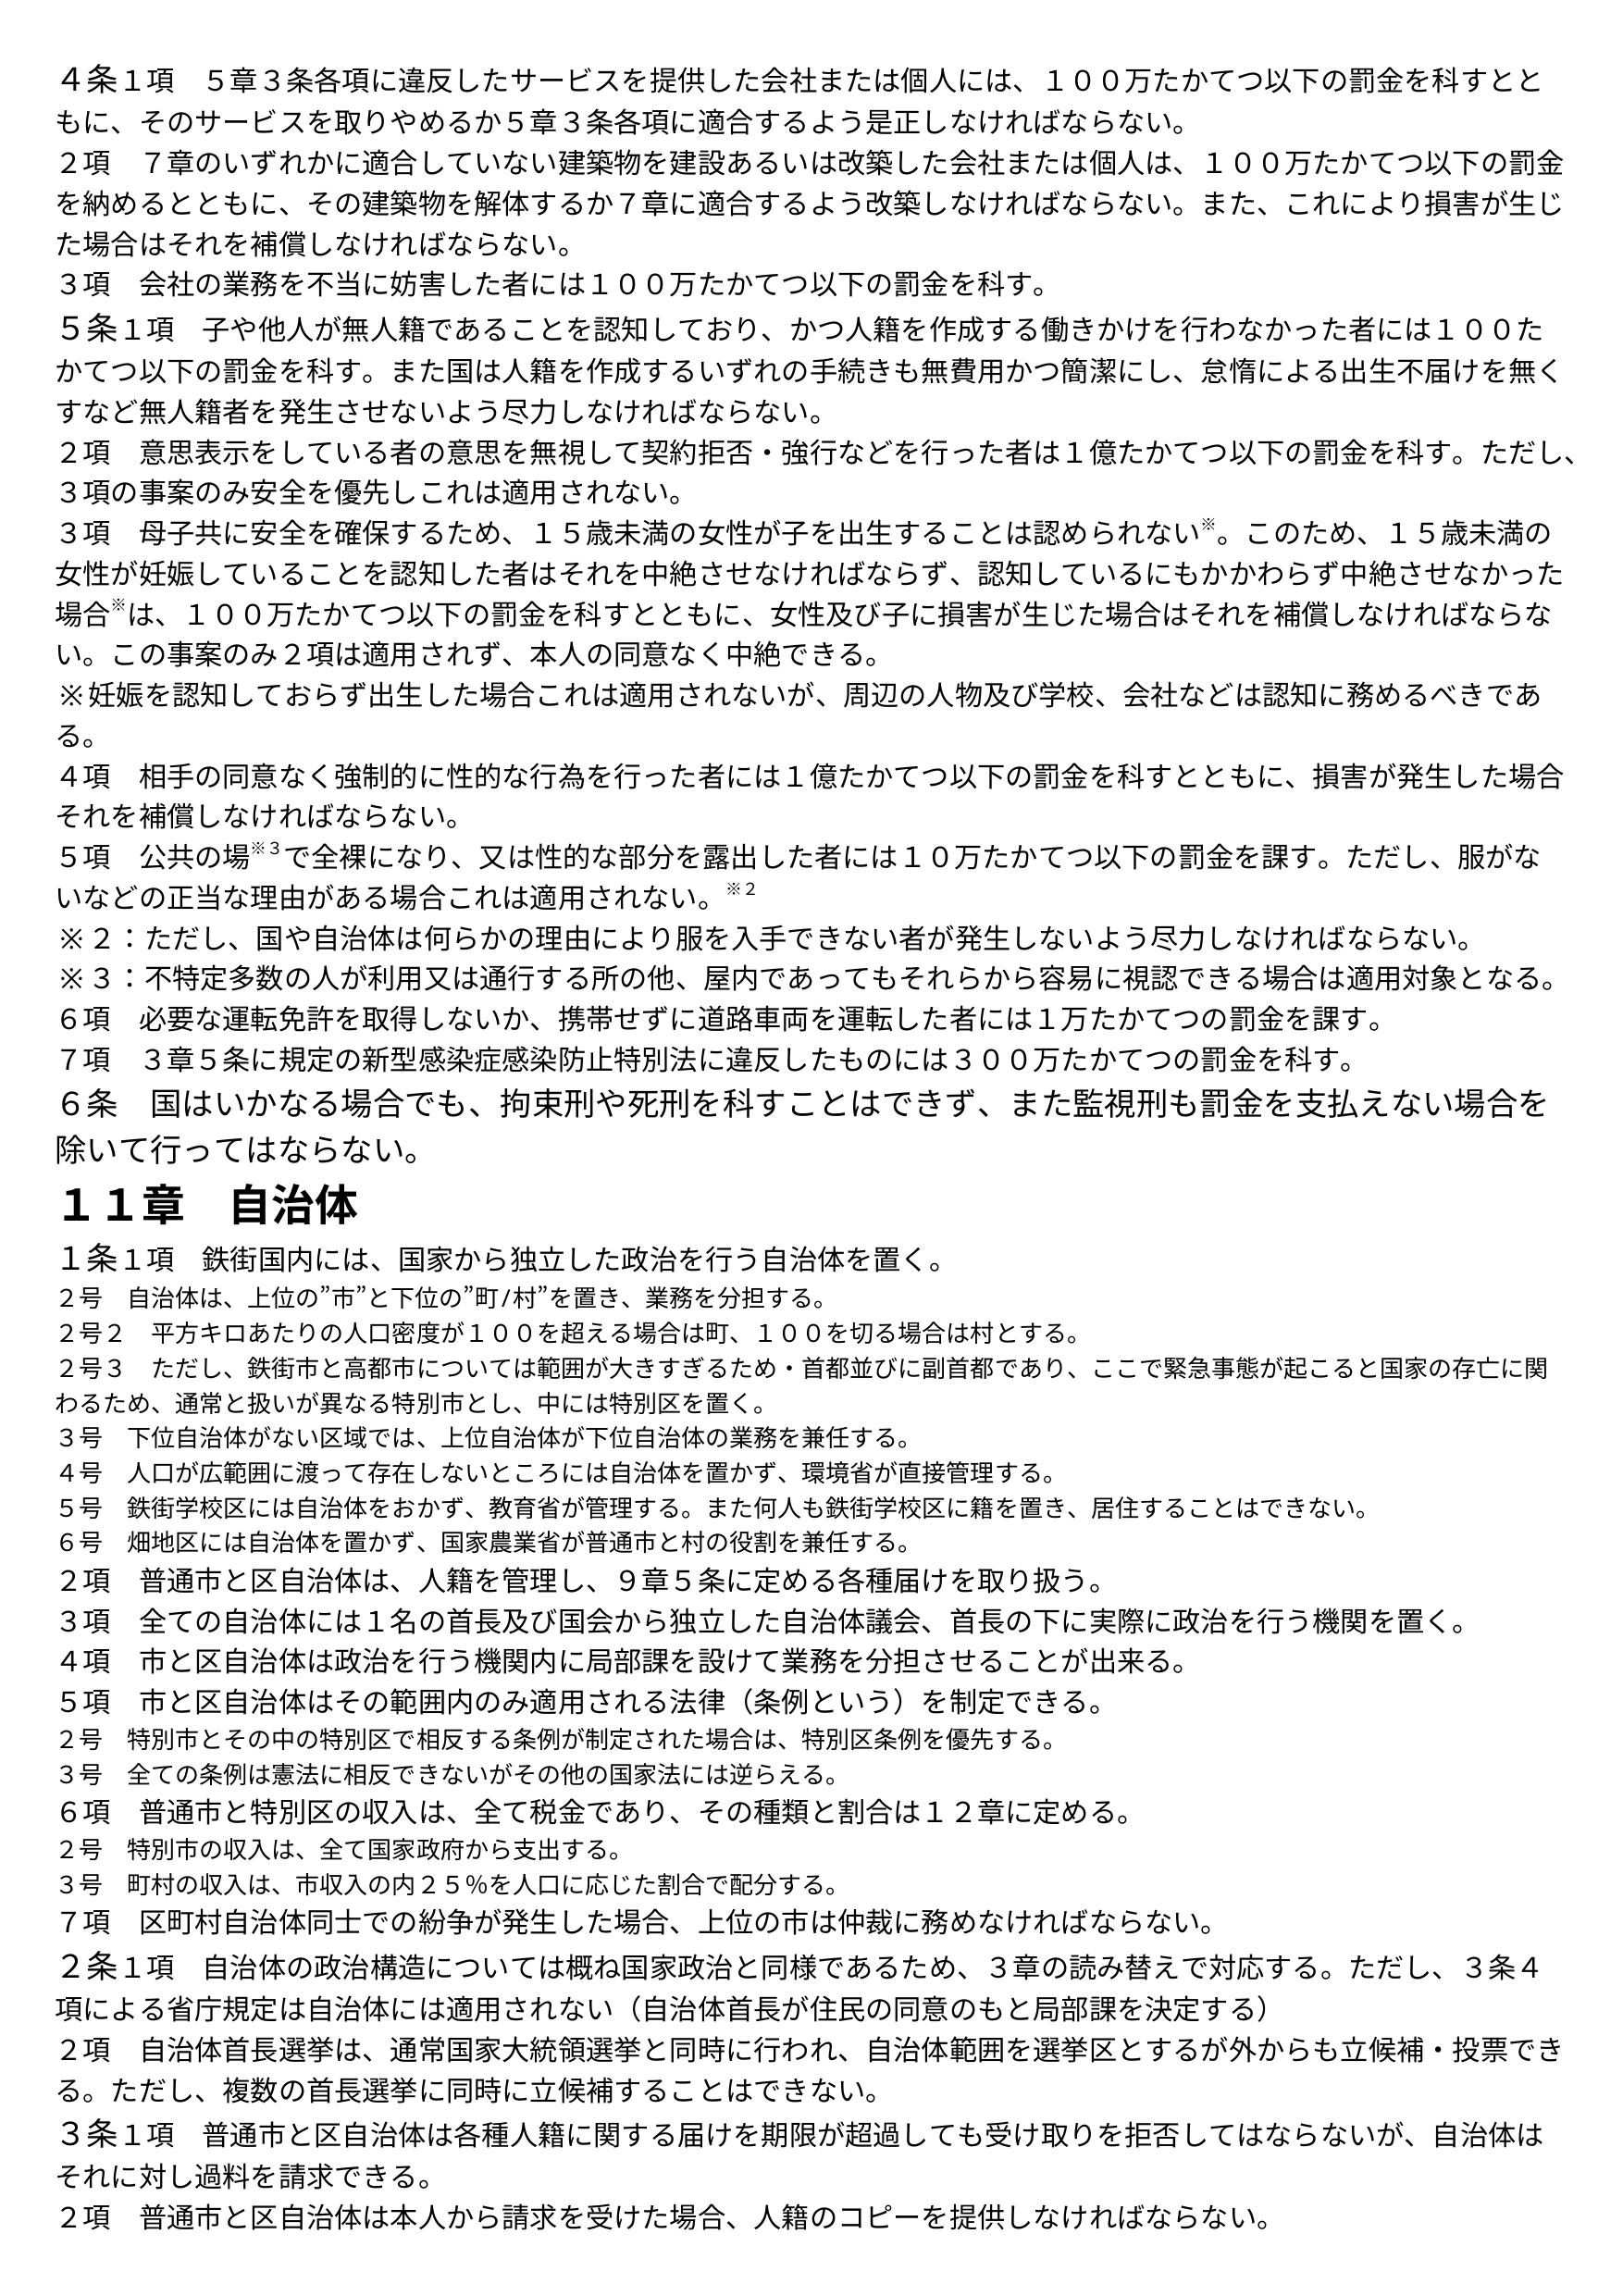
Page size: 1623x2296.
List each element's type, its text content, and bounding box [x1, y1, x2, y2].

text ６号 畑地区には自治体を置かず、国家農業省が普通市と村の役割を兼任する。 [55, 1524, 1568, 1558]
text ２号 特別市とその中の特別区で相反する条例が制定された場合は、特別区条例を優先する。 [55, 1720, 1568, 1756]
text ４条１項 ５章３条各項に違反したサービスを提供した会社または個人には、１００万たかてつ以下の罰金を科すとともに、そのサービスを取りやめるか５章３条各項に適合するよう是正しなければならない。 [55, 55, 1568, 142]
text ３項 母子共に安全を確保するため、１５歳未満の女性が子を出生することは認められない※。このため、１５歳未満の女性が妊娠していることを認知した者はそれを中絶させなければならず、認知しているにもかかわらず中絶させなかった場合※は、１００万たかてつ以下の罰金を科すとともに、女性及び子に損害が生じた場合はそれを補償しなければならない。この事案のみ２項は適用されず、本人の同意なく中絶できる。 [55, 511, 1568, 673]
text ※２：ただし、国や自治体は何らかの理由により服を入手できない者が発生しないよう尽力しなければならない。 [55, 916, 1568, 957]
text ４号 人口が広範囲に渡って存在しないところには自治体を置かず、環境省が直接管理する。 [55, 1454, 1568, 1489]
text ３項 会社の業務を不当に妨害した者には１００万たかてつ以下の罰金を科す。 [55, 263, 1568, 304]
text ３号 町村の収入は、市収入の内２５％を人口に応じた割合で配分する。 [55, 1866, 1568, 1901]
text ２条１項 自治体の政治構造については概ね国家政治と同様であるため、３章の読み替えで対応する。ただし、３条４項による省庁規定は自治体には適用されない（自治体首長が住民の同意のもと局部課を決定する） [55, 1942, 1568, 2028]
text １１章 自治体 [55, 1171, 1568, 1234]
text ※妊娠を認知しておらず出生した場合これは適用されないが、周辺の人物及び学校、会社などは認知に務めるべきである。 [55, 673, 1568, 754]
text ３号 全ての条例は憲法に相反できないがその他の国家法には逆らえる。 [55, 1756, 1568, 1791]
text ３条１項 普通市と区自治体は各種人籍に関する届けを期限が超過しても受け取りを拒否してはならないが、自治体はそれに対し過料を請求できる。 [55, 2109, 1568, 2195]
text ２号 自治体は、上位の”市”と下位の”町/村”を置き、業務を分担する。 [55, 1279, 1568, 1314]
text ５項 公共の場※３で全裸になり、又は性的な部分を露出した者には１０万たかてつ以下の罰金を課す。ただし、服がないなどの正当な理由がある場合これは適用されない。※２ [55, 835, 1568, 916]
text ２号 特別市の収入は、全て国家政府から支出する。 [55, 1831, 1568, 1866]
text ２項 自治体首長選挙は、通常国家大統領選挙と同時に行われ、自治体範囲を選挙区とするが外からも立候補・投票できる。ただし、複数の首長選挙に同時に立候補することはできない。 [55, 2028, 1568, 2109]
text ２項 ７章のいずれかに適合していない建築物を建設あるいは改築した会社または個人は、１００万たかてつ以下の罰金を納めるとともに、その建築物を解体するか７章に適合するよう改築しなければならない。また、これにより損害が生じた場合はそれを補償しなければならない。 [55, 142, 1568, 263]
text ６項 普通市と特別区の収入は、全て税金であり、その種類と割合は１２章に定める。 [55, 1791, 1568, 1831]
text ６項 必要な運転免許を取得しないか、携帯せずに道路車両を運転した者には１万たかてつの罰金を課す。 [55, 998, 1568, 1037]
text ７項 ３章５条に規定の新型感染症感染防止特別法に違反したものには３００万たかてつの罰金を科す。 [55, 1037, 1568, 1078]
text １条１項 鉄街国内には、国家から独立した政治を行う自治体を置く。 [55, 1234, 1568, 1279]
text ５条１項 子や他人が無人籍であることを認知しており、かつ人籍を作成する働きかけを行わなかった者には１００たかてつ以下の罰金を科す。また国は人籍を作成するいずれの手続きも無費用かつ簡潔にし、怠惰による出生不届けを無くすなど無人籍者を発生させないよう尽力しなければならない。 [55, 304, 1568, 430]
text ３号 下位自治体がない区域では、上位自治体が下位自治体の業務を兼任する。 [55, 1419, 1568, 1454]
text ４項 市と区自治体は政治を行う機関内に局部課を設けて業務を分担させることが出来る。 [55, 1640, 1568, 1681]
text ２項 普通市と区自治体は、人籍を管理し、９章５条に定める各種届けを取り扱う。 [55, 1558, 1568, 1599]
text ５項 市と区自治体はその範囲内のみ適用される法律（条例という）を制定できる。 [55, 1681, 1568, 1720]
text ７項 区町村自治体同士での紛争が発生した場合、上位の市は仲裁に務めなければならない。 [55, 1901, 1568, 1942]
text ２号２ 平方キロあたりの人口密度が１００を超える場合は町、１００を切る場合は村とする。 [55, 1314, 1568, 1349]
text ４項 相手の同意なく強制的に性的な行為を行った者には１億たかてつ以下の罰金を科すとともに、損害が発生した場合それを補償しなければならない。 [55, 754, 1568, 835]
text ６条 国はいかなる場合でも、拘束刑や死刑を科すことはできず、また監視刑も罰金を支払えない場合を除いて行ってはならない。 [55, 1078, 1568, 1171]
text ２項 意思表示をしている者の意思を無視して契約拒否・強行などを行った者は１億たかてつ以下の罰金を科す。ただし、３項の事案のみ安全を優先しこれは適用されない。 [55, 430, 1568, 511]
text ※３：不特定多数の人が利用又は通行する所の他、屋内であってもそれらから容易に視認できる場合は適用対象となる。 [55, 957, 1568, 998]
text ２項 普通市と区自治体は本人から請求を受けた場合、人籍のコピーを提供しなければならない。 [55, 2195, 1568, 2236]
text ３項 全ての自治体には１名の首長及び国会から独立した自治体議会、首長の下に実際に政治を行う機関を置く。 [55, 1599, 1568, 1640]
text ５号 鉄街学校区には自治体をおかず、教育省が管理する。また何人も鉄街学校区に籍を置き、居住することはできない。 [55, 1489, 1568, 1524]
text ２号３ ただし、鉄街市と高都市については範囲が大きすぎるため・首都並びに副首都であり、ここで緊急事態が起こると国家の存亡に関わるため、通常と扱いが異なる特別市とし、中には特別区を置く。 [55, 1349, 1568, 1419]
